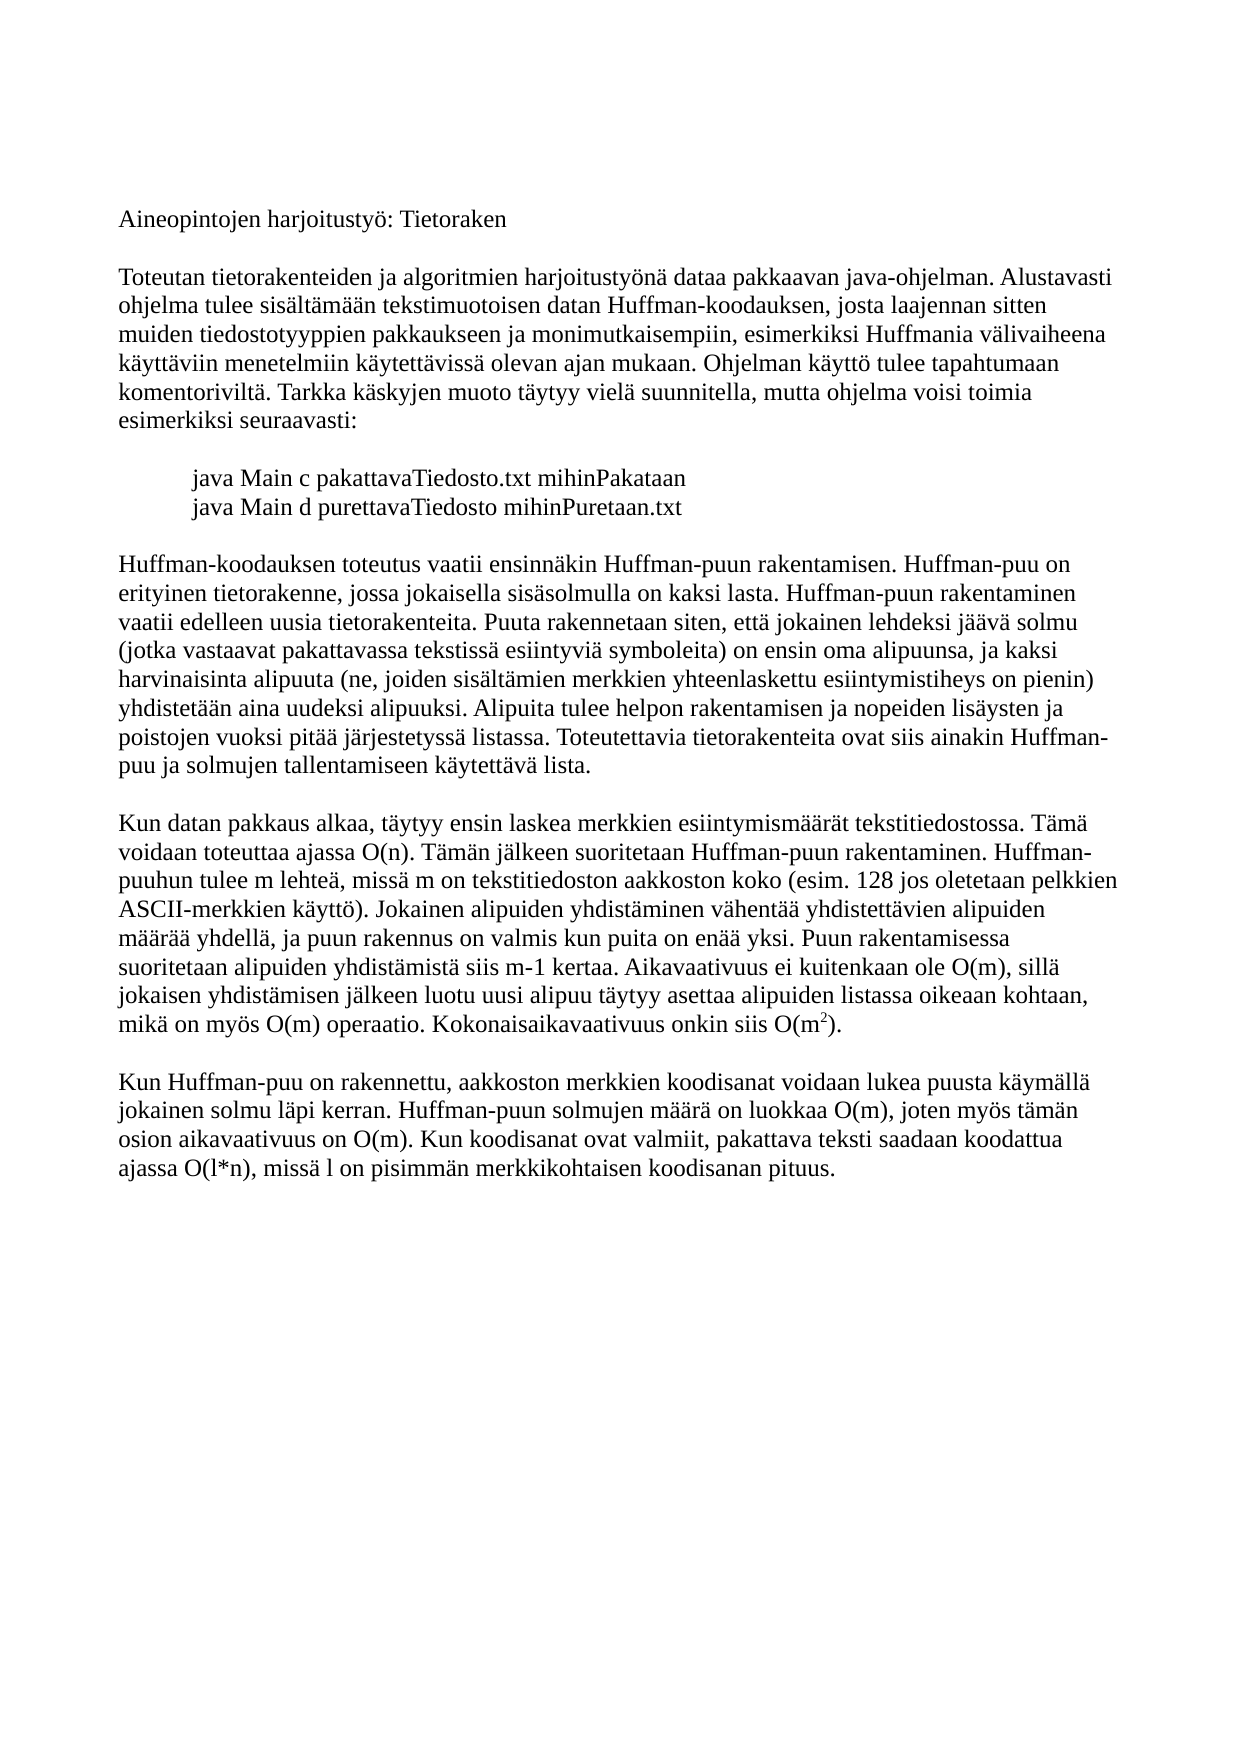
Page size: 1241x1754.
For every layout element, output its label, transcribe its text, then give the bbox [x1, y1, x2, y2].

text Kun Huffman-puu on rakennettu, aakkoston merkkien koodisanat voidaan lukea puusta käymällä jokainen solmu läpi kerran. Huffman-puun solmujen määrä on luokkaa O(m), joten myös tämän osion aikavaativuus on O(m). Kun koodisanat ovat valmiit, pakattava teksti saadaan koodattua ajassa O(l*n), missä l on pisimmän merkkikohtaisen koodisanan pituus. [118, 1067, 1122, 1182]
text java Main c pakattavaTiedosto.txt mihinPakataan [118, 463, 1122, 492]
text Toteutan tietorakenteiden ja algoritmien harjoitustyönä dataa pakkaavan java-ohjelman. Alustavasti ohjelma tulee sisältämään tekstimuotoisen datan Huffman-koodauksen, josta laajennan sitten muiden tiedostotyyppien pakkaukseen ja monimutkaisempiin, esimerkiksi Huffmania välivaiheena käyttäviin menetelmiin käytettävissä olevan ajan mukaan. Ohjelman käyttö tulee tapahtumaan komentoriviltä. Tarkka käskyjen muoto täytyy vielä suunnitella, mutta ohjelma voisi toimia esimerkiksi seuraavasti: [118, 262, 1122, 434]
text Kun datan pakkaus alkaa, täytyy ensin laskea merkkien esiintymismäärät tekstitiedostossa. Tämä voidaan toteuttaa ajassa O(n). Tämän jälkeen suoritetaan Huffman-puun rakentaminen. Huffman-puuhun tulee m lehteä, missä m on tekstitiedoston aakkoston koko (esim. 128 jos oletetaan pelkkien ASCII-merkkien käyttö). Jokainen alipuiden yhdistäminen vähentää yhdistettävien alipuiden määrää yhdellä, ja puun rakennus on valmis kun puita on enää yksi. Puun rakentamisessa suoritetaan alipuiden yhdistämistä siis m-1 kertaa. Aikavaativuus ei kuitenkaan ole O(m), sillä jokaisen yhdistämisen jälkeen luotu uusi alipuu täytyy asettaa alipuiden listassa oikeaan kohtaan, mikä on myös O(m) operaatio. Kokonaisaikavaativuus onkin siis O(m2). [118, 808, 1122, 1038]
text java Main d purettavaTiedosto mihinPuretaan.txt [118, 492, 1122, 521]
text Huffman-koodauksen toteutus vaatii ensinnäkin Huffman-puun rakentamisen. Huffman-puu on erityinen tietorakenne, jossa jokaisella sisäsolmulla on kaksi lasta. Huffman-puun rakentaminen vaatii edelleen uusia tietorakenteita. Puuta rakennetaan siten, että jokainen lehdeksi jäävä solmu (jotka vastaavat pakattavassa tekstissä esiintyviä symboleita) on ensin oma alipuunsa, ja kaksi harvinaisinta alipuuta (ne, joiden sisältämien merkkien yhteenlaskettu esiintymistiheys on pienin) yhdistetään aina uudeksi alipuuksi. Alipuita tulee helpon rakentamisen ja nopeiden lisäysten ja poistojen vuoksi pitää järjestetyssä listassa. Toteutettavia tietorakenteita ovat siis ainakin Huffman-puu ja solmujen tallentamiseen käytettävä lista. [118, 549, 1122, 779]
text Aineopintojen harjoitustyö: Tietoraken [118, 204, 1122, 233]
